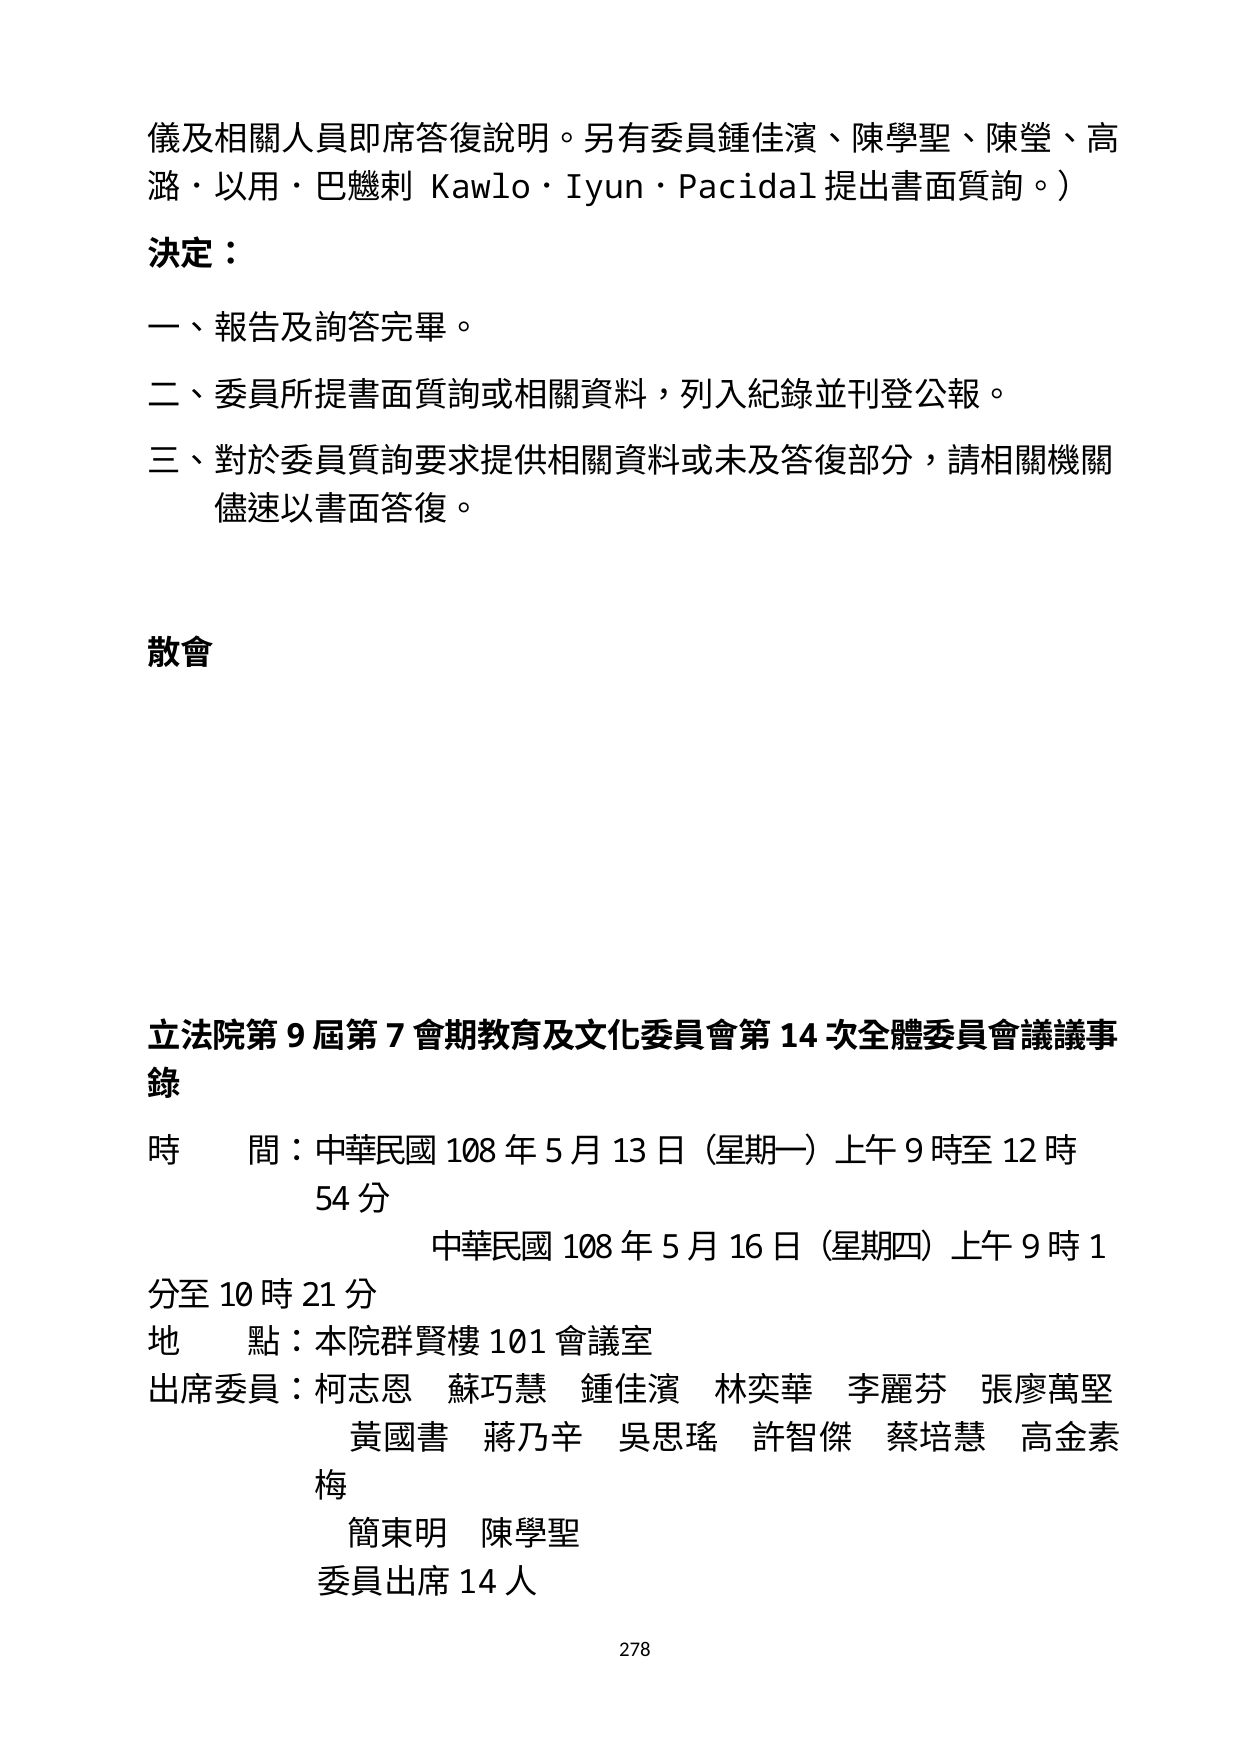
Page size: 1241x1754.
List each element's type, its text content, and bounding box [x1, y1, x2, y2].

text 二、委員所提書面質詢或相關資料，列入紀錄並刊登公報。 [147, 368, 1122, 416]
text 委員出席14人 [317, 1555, 1122, 1603]
text 一、報告及詢答完畢。 [147, 301, 1122, 349]
text 簡東明 陳學聖 [147, 1507, 1122, 1555]
text 出席委員：柯志恩 蘇巧慧 鍾佳濱 林奕華 李麗芬 張廖萬堅 [147, 1363, 1122, 1411]
text 立法院第9屆第7會期教育及文化委員會第14次全體委員會議議事錄 [147, 1009, 1120, 1105]
text 地 點：本院群賢樓101會議室 [147, 1316, 1120, 1363]
text 決定： [147, 227, 1122, 275]
text 黃國書 蔣乃辛 吳思瑤 許智傑 蔡培慧 高金素梅 [147, 1411, 1122, 1507]
text 儀及相關人員即席答復說明。另有委員鍾佳濱、陳學聖、陳瑩、高潞．以用．巴魕剌 Kawlo．Iyun．Pacidal提出書面質詢。） [147, 112, 1122, 208]
text 時 間：中華民國108年5月13日（星期一）上午9時至12時54分 [147, 1124, 1120, 1220]
text 三、對於委員質詢要求提供相關資料或未及答復部分，請相關機關儘速以書面答復。 [147, 434, 1122, 530]
text 中華民國108年5月16日（星期四）上午9時1分至10時21分 [147, 1220, 1120, 1316]
text 散會 [147, 626, 1120, 674]
